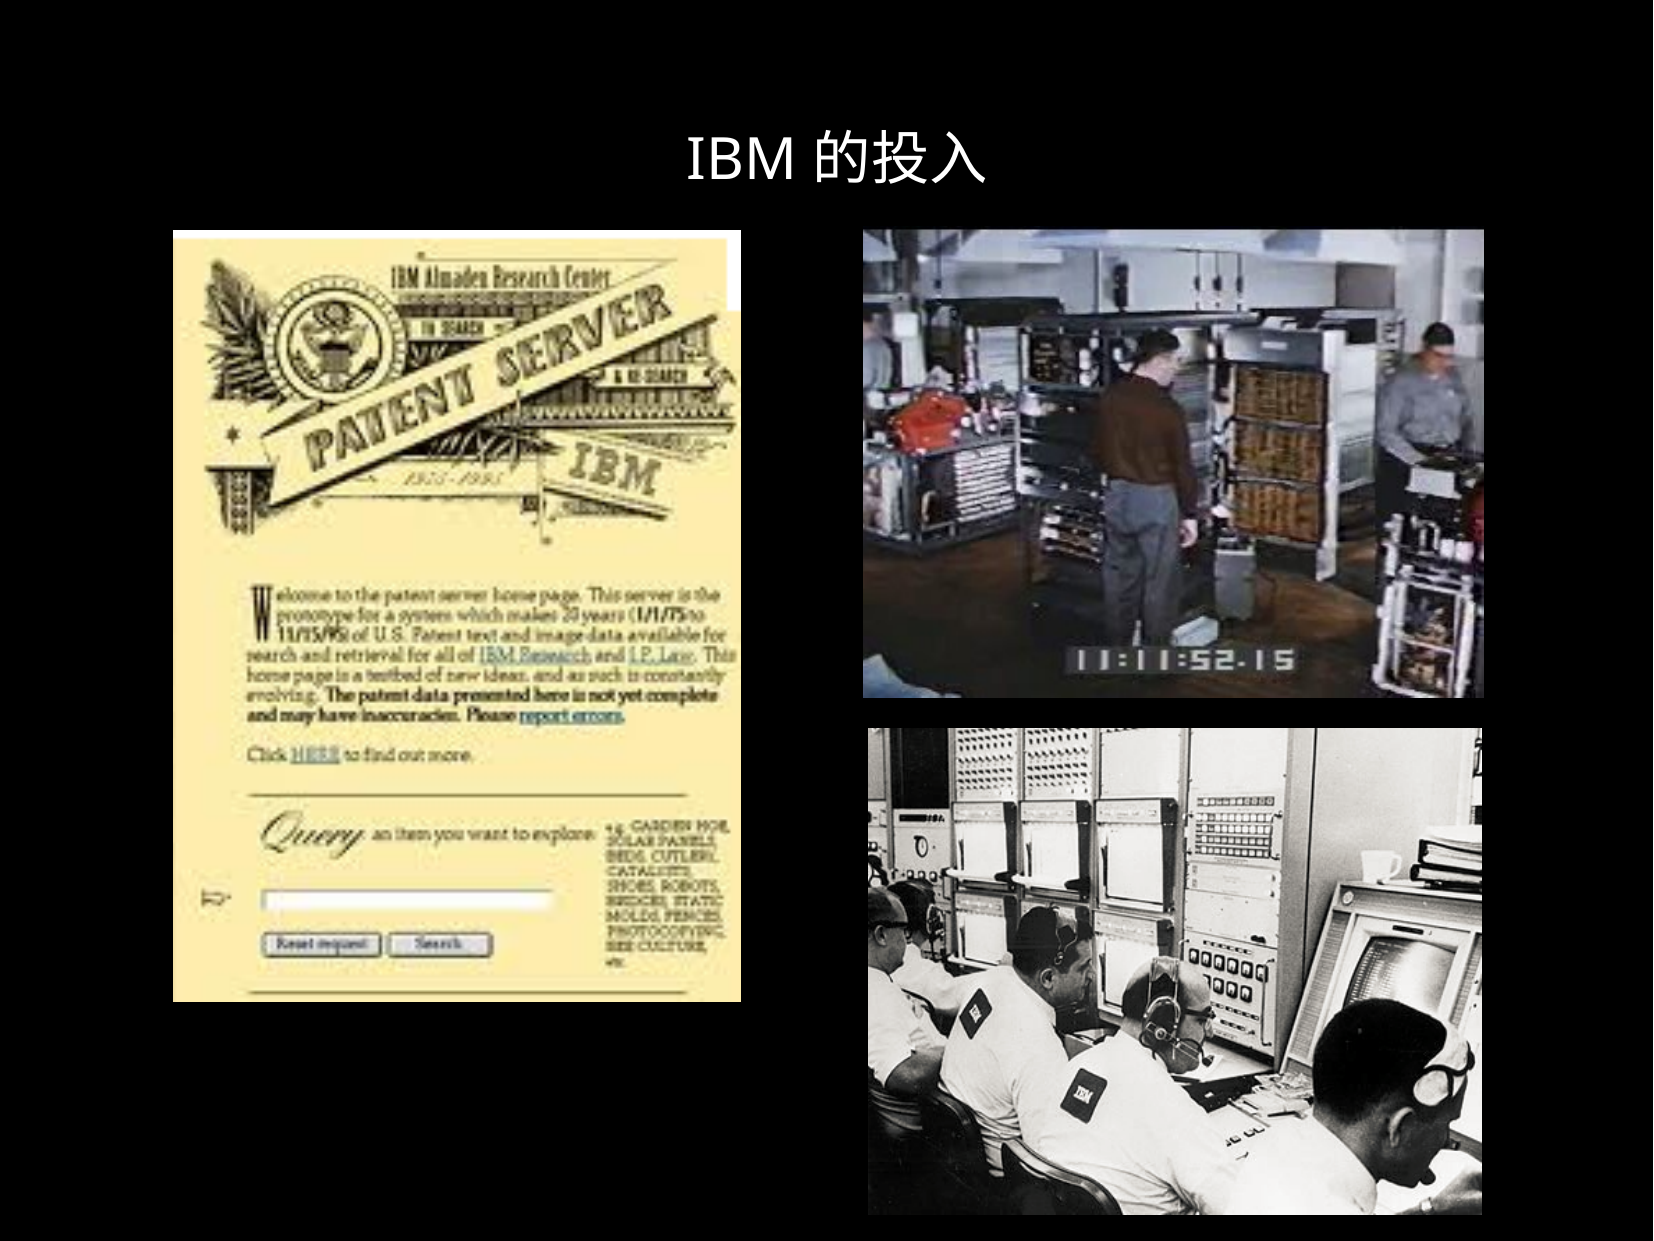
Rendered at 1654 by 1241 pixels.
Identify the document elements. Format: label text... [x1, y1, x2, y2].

text_box IBM的投入 [672, 105, 1056, 196]
picture [863, 226, 1484, 698]
picture [868, 728, 1482, 1216]
picture [173, 230, 741, 1002]
